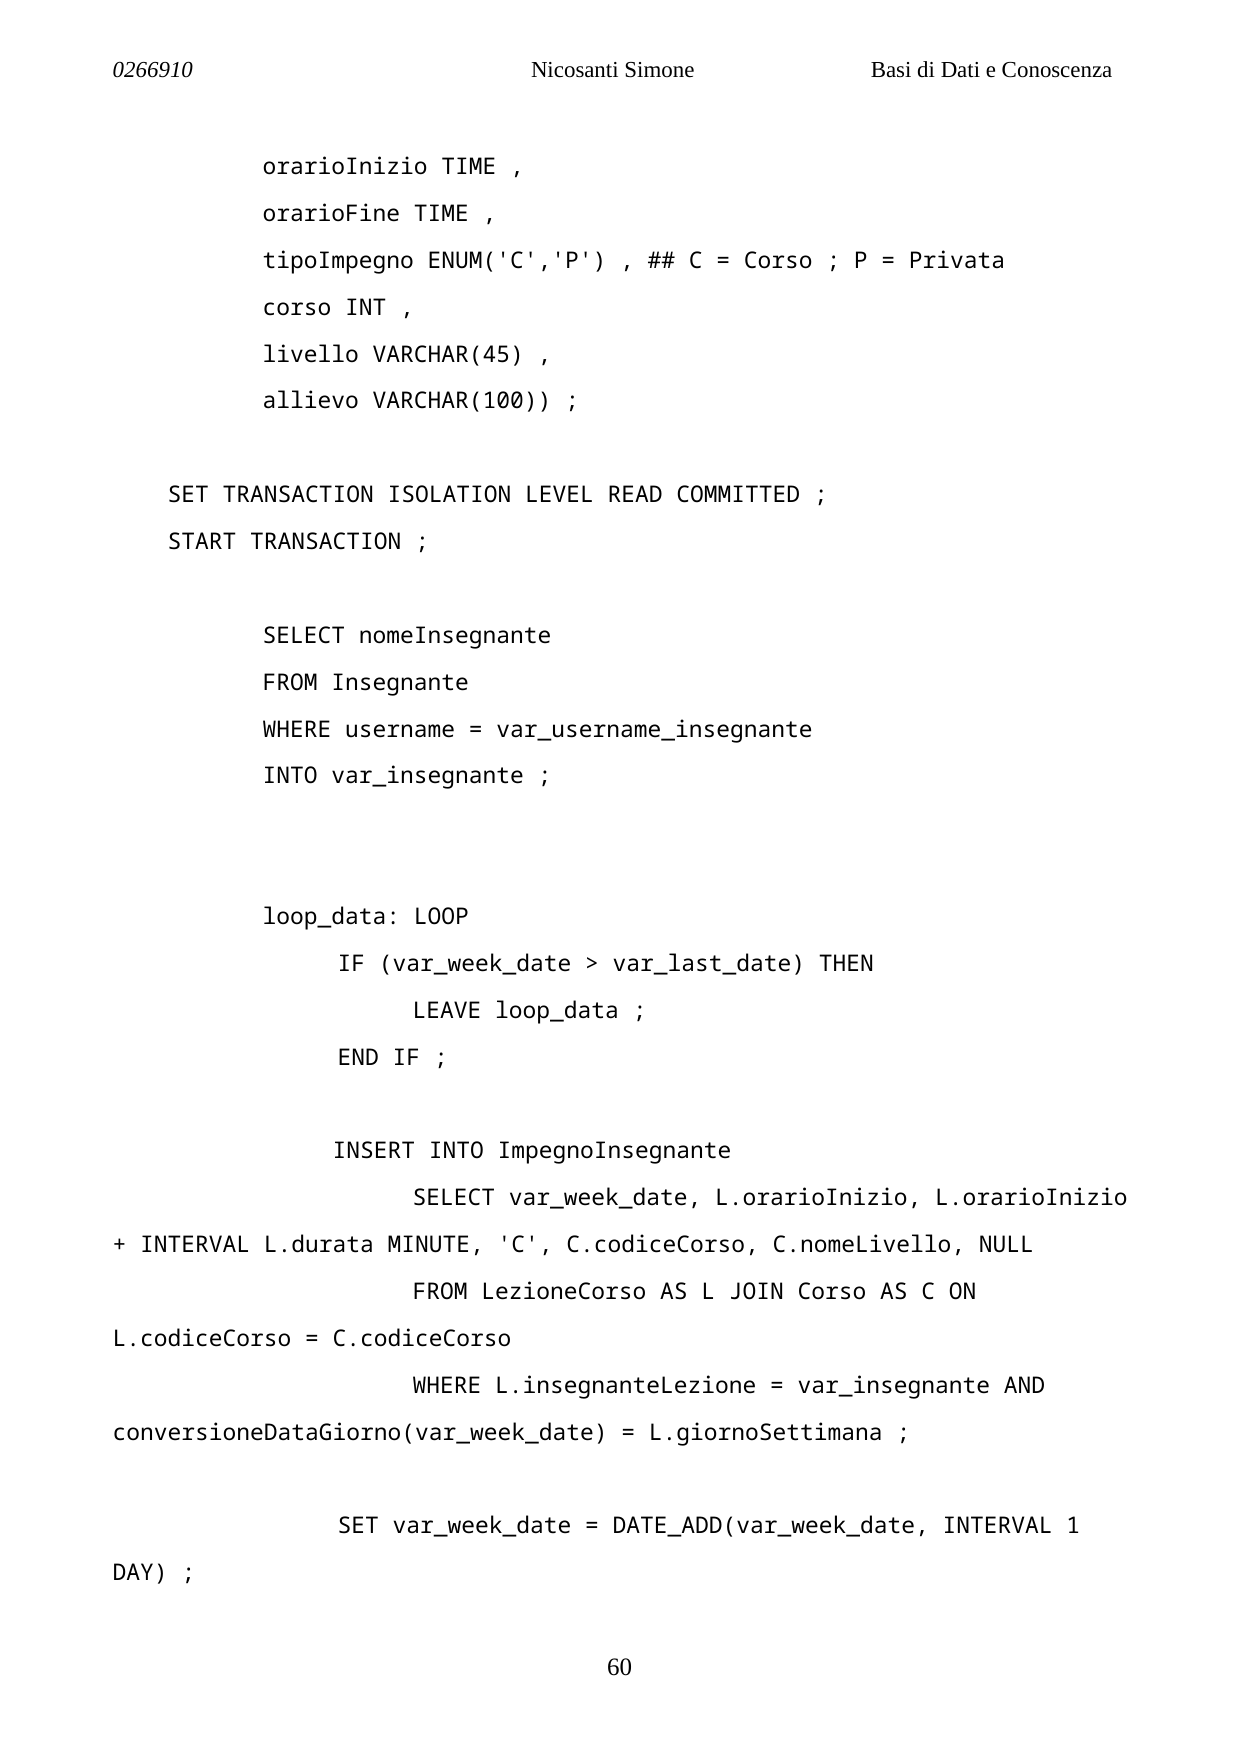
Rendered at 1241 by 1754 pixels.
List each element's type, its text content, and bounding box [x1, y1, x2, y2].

text SET var_week_date = DATE_ADD(var_week_date, INTERVAL 1 DAY) ; [112, 1509, 1128, 1587]
text LEAVE loop_data ; [112, 994, 1128, 1025]
text corso INT , [112, 291, 1128, 322]
text loop_data: LOOP [112, 900, 1128, 931]
text START TRANSACTION ; [112, 525, 1128, 556]
text SELECT var_week_date, L.orarioInizio, L.orarioInizio + INTERVAL L.durata MINUTE, 'C', C.codiceCorso, C.nomeLivello, NULL [112, 1181, 1128, 1259]
text IF (var_week_date > var_last_date) THEN [112, 947, 1128, 978]
text SELECT nomeInsegnante [112, 619, 1128, 650]
text INTO var_insegnante ; [112, 759, 1128, 791]
text WHERE username = var_username_insegnante [112, 712, 1128, 744]
text livello VARCHAR(45) , [112, 337, 1128, 369]
text WHERE L.insegnanteLezione = var_insegnante AND conversioneDataGiorno(var_week_date) = L.giornoSettimana ; [112, 1369, 1128, 1447]
text END IF ; [112, 1041, 1128, 1072]
text tipoImpegno ENUM('C','P') , ## C = Corso ; P = Privata [112, 244, 1128, 275]
text FROM Insegnante [112, 666, 1128, 697]
text SET TRANSACTION ISOLATION LEVEL READ COMMITTED ; [112, 478, 1128, 509]
text INSERT INTO ImpegnoInsegnante [112, 1134, 1128, 1166]
text FROM LezioneCorso AS L JOIN Corso AS C ON L.codiceCorso = C.codiceCorso [112, 1275, 1128, 1353]
text orarioFine TIME , [112, 197, 1128, 228]
text orarioInizio TIME , [112, 150, 1128, 181]
text allievo VARCHAR(100)) ; [112, 384, 1128, 416]
